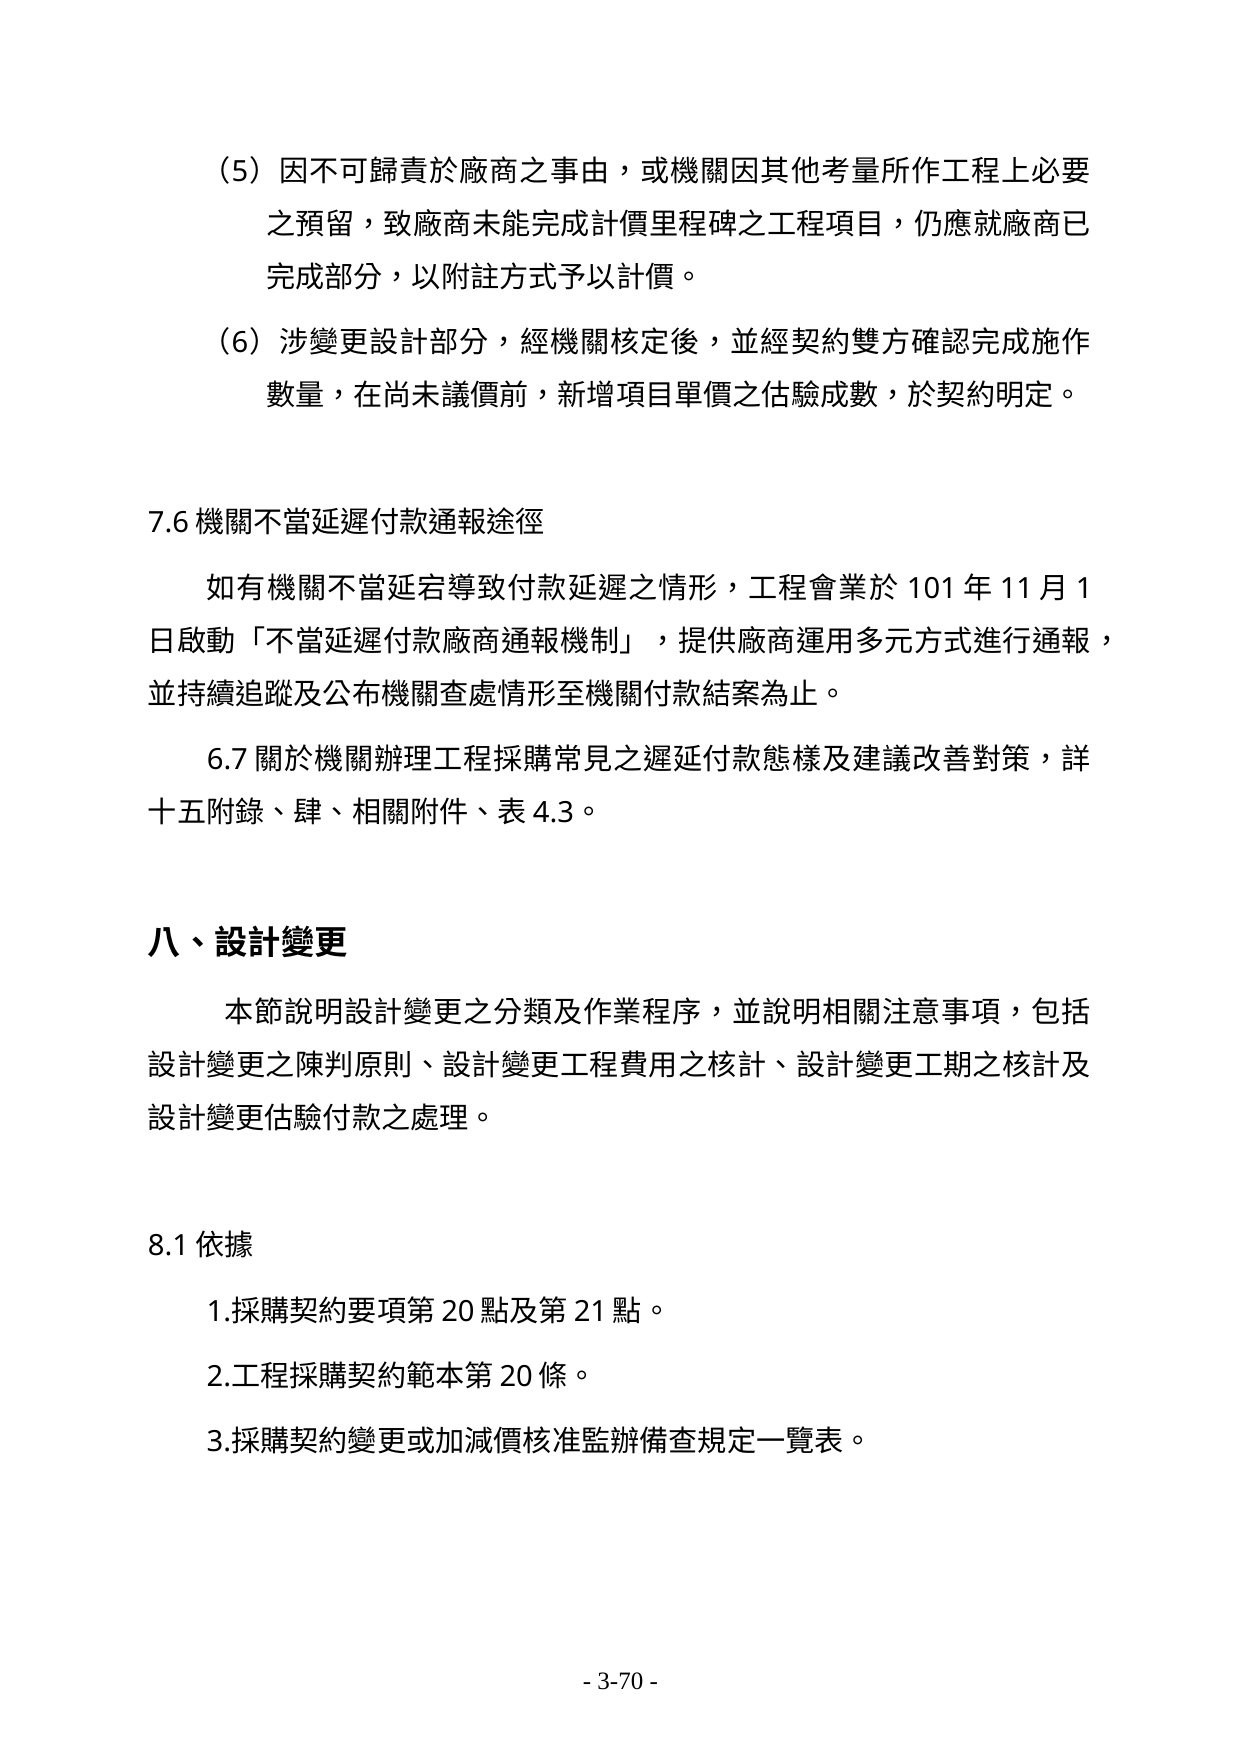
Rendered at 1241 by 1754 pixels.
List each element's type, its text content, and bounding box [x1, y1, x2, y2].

subtitle 設計變更 [148, 916, 1092, 964]
text 本節說明設計變更之分類及作業程序，並說明相關注意事項，包括設計變更之陳判原則、設計變更工程費用之核計、設計變更工期之核計及設計變更估驗付款之處理。 [148, 989, 1092, 1137]
subtitle 8.1依據 [148, 1222, 1092, 1264]
text （6）涉變更設計部分，經機關核定後，並經契約雙方確認完成施作數量，在尚未議價前，新增項目單價之估驗成數，於契約明定。 [201, 319, 1092, 414]
subtitle 7.6機關不當延遲付款通報途徑 [148, 499, 1092, 541]
text 如有機關不當延宕導致付款延遲之情形，工程會業於101年11月1日啟動「不當延遲付款廠商通報機制」，提供廠商運用多元方式進行通報，並持續追蹤及公布機關查處情形至機關付款結案為止。 [148, 564, 1092, 712]
text （5）因不可歸責於廠商之事由，或機關因其他考量所作工程上必要之預留，致廠商未能完成計價里程碑之工程項目，仍應就廠商已完成部分，以附註方式予以計價。 [201, 148, 1092, 296]
text 1.採購契約要項第20點及第21點。 [206, 1287, 1092, 1329]
text 2.工程採購契約範本第20條。 [206, 1352, 1092, 1395]
text 3.採購契約變更或加減價核准監辦備查規定一覽表。 [206, 1418, 1092, 1460]
text 6.7關於機關辦理工程採購常見之遲延付款態樣及建議改善對策，詳十五附錄、肆、相關附件、表4.3。 [148, 736, 1092, 831]
